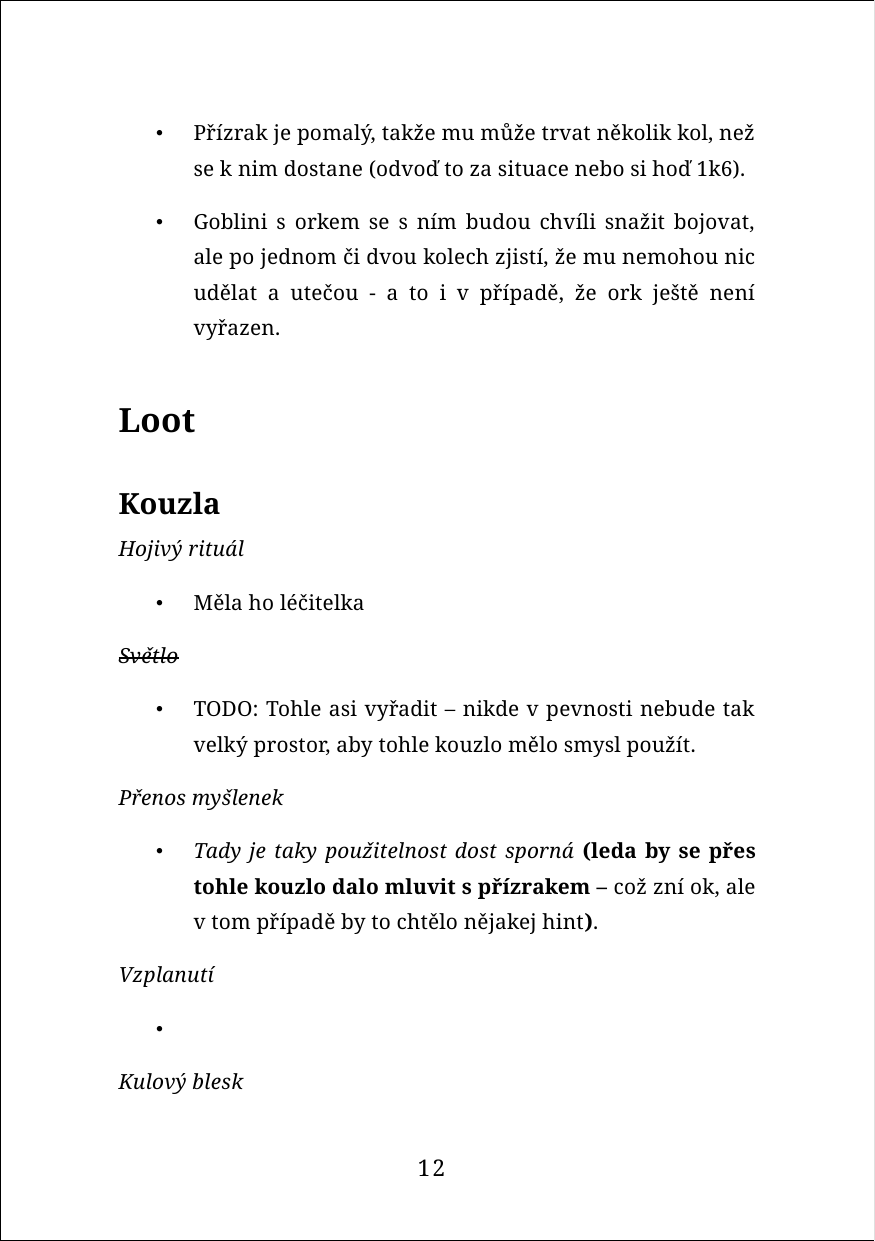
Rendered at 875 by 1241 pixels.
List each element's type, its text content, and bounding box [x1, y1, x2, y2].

text Světlo [118, 641, 756, 669]
subtitle Loot [118, 396, 756, 442]
text Vzplanutí [118, 961, 756, 989]
list Tady je taky použitelnost dost sporná (leda by se přes tohle kouzlo dalo mluvit s přízrakem – což zní ok, ale v tom případě by to chtělo nějakej hint). [156, 836, 756, 936]
list Měla ho léčitelka [156, 588, 756, 616]
text Přenos myšlenek [118, 783, 756, 811]
subtitle Kouzla [118, 483, 756, 523]
list Přízrak je pomalý, takže mu může trvat několik kol, než se k nim dostane (odvoď to za situace nebo si hoď 1k6). [156, 118, 756, 182]
list TODO: Tohle asi vyřadit – nikde v pevnosti nebude tak velký prostor, aby tohle kouzlo mělo smysl použít. [156, 694, 756, 758]
text Kulový blesk [118, 1067, 756, 1095]
text Hojivý rituál [118, 534, 756, 563]
list Goblini s orkem se s ním budou chvíli snažit bojovat, ale po jednom či dvou kolech zjistí, že mu nemohou nic udělat a utečou - a to i v případě, že ork ještě není vyřazen. [156, 207, 756, 342]
